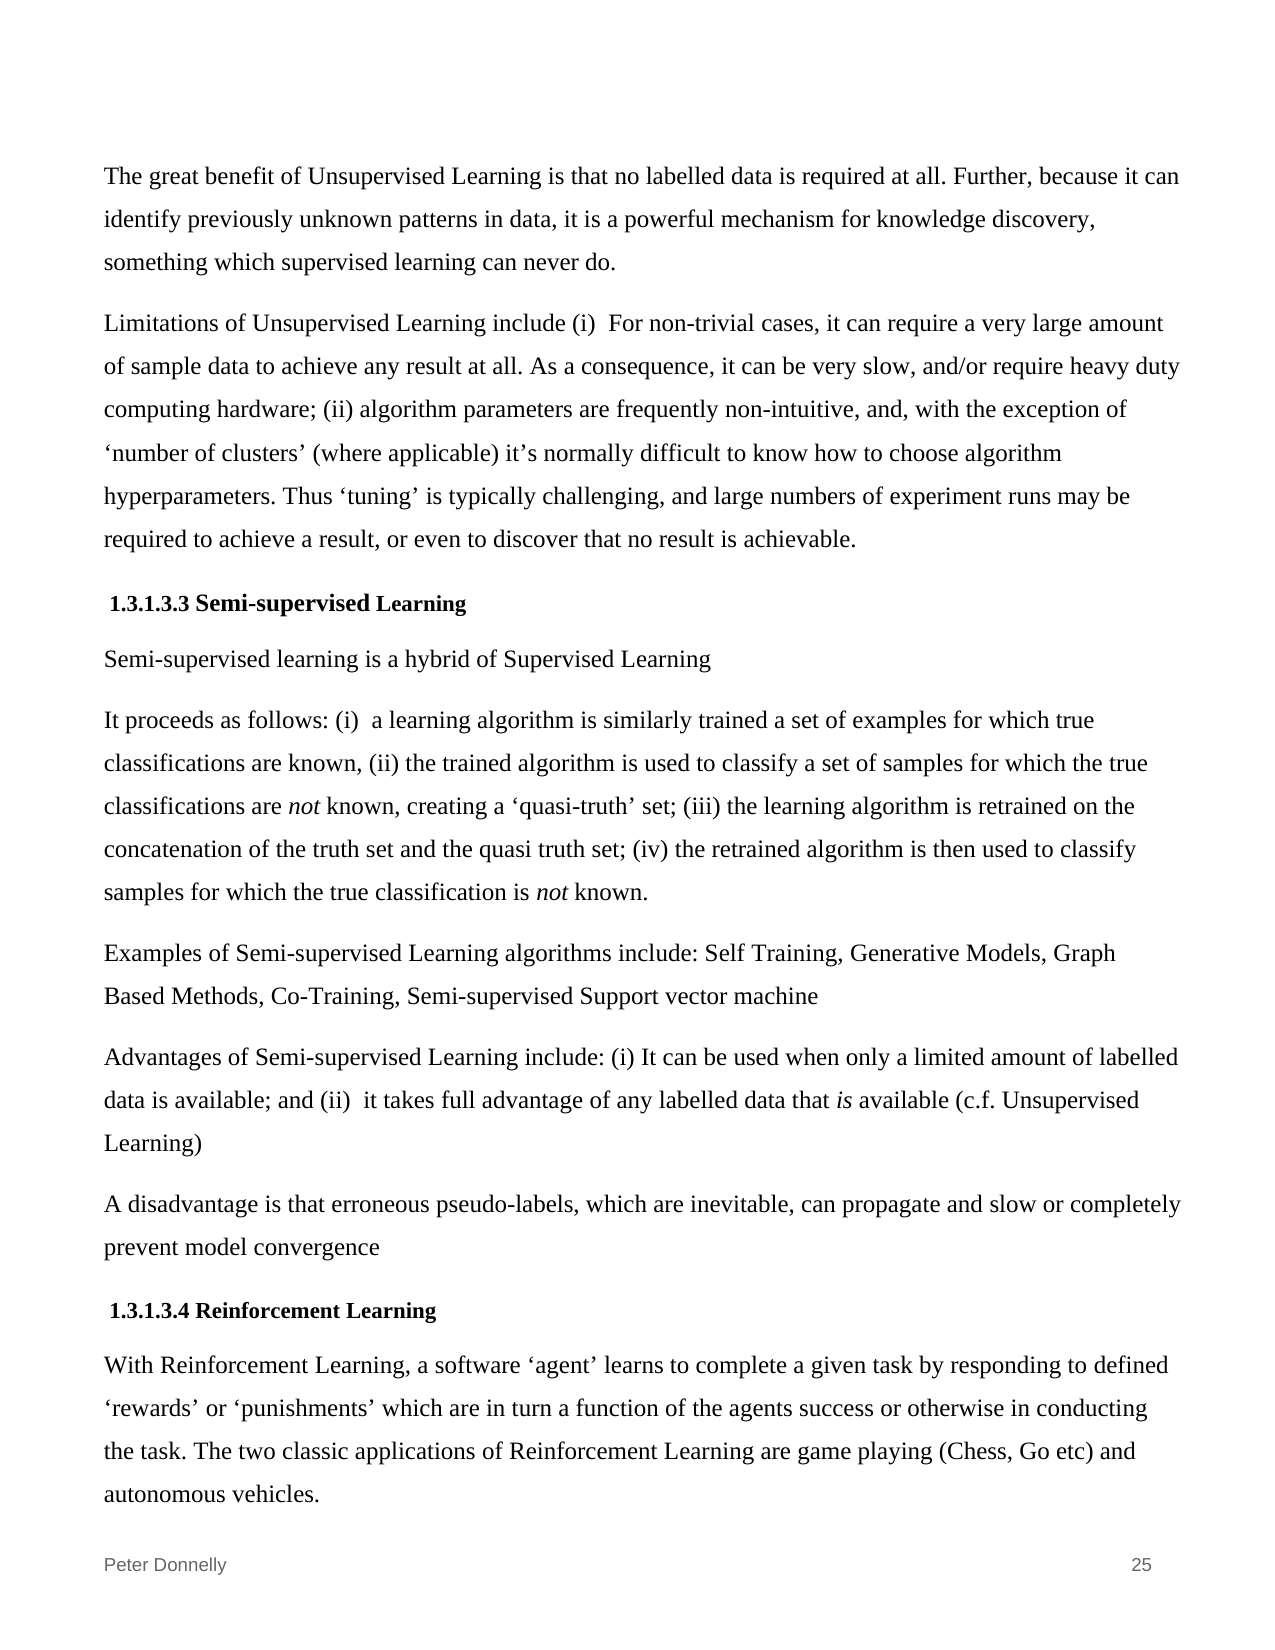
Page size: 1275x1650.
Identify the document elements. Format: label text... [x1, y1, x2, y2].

text With Reinforcement Learning, a software ‘agent’ learns to complete a given task by responding to defined ‘rewards’ or ‘punishments’ which are in turn a function of the agents success or otherwise in conducting the task. The two classic applications of Reinforcement Learning are game playing (Chess, Go etc) and autonomous vehicles. [103, 1350, 1181, 1508]
text Limitations of Unsupervised Learning include (i) For non-trivial cases, it can require a very large amount of sample data to achieve any result at all. As a consequence, it can be very slow, and/or require heavy duty computing hardware; (ii) algorithm parameters are frequently non-intuitive, and, with the exception of ‘number of clusters’ (where applicable) it’s normally difficult to know how to choose algorithm hyperparameters. Thus ‘tuning’ is typically challenging, and large numbers of experiment runs may be required to achieve a result, or even to discover that no result is achievable. [103, 308, 1181, 553]
subtitle Reinforcement Learning [103, 1297, 1181, 1323]
subtitle Semi-supervised Learning [103, 588, 1181, 617]
text A disadvantage is that erroneous pseudo-labels, which are inevitable, can propagate and slow or completely prevent model convergence [103, 1189, 1181, 1261]
text It proceeds as follows: (i) a learning algorithm is similarly trained a set of examples for which true classifications are known, (ii) the trained algorithm is used to classify a set of samples for which the true classifications are not known, creating a ‘quasi-truth’ set; (iii) the learning algorithm is retrained on the concatenation of the truth set and the quasi truth set; (iv) the retrained algorithm is then used to classify samples for which the true classification is not known. [103, 705, 1181, 906]
text Advantages of Semi-supervised Learning include: (i) It can be used when only a limited amount of labelled data is available; and (ii) it takes full advantage of any labelled data that is available (c.f. Unsupervised Learning) [103, 1042, 1181, 1157]
text Examples of Semi-supervised Learning algorithms include: Self Training, Generative Models, Graph Based Methods, Co-Training, Semi-supervised Support vector machine [103, 938, 1181, 1010]
text Semi-supervised learning is a hybrid of Supervised Learning [103, 644, 1181, 673]
text The great benefit of Unsupervised Learning is that no labelled data is required at all. Further, because it can identify previously unknown patterns in data, it is a powerful mechanism for knowledge discovery, something which supervised learning can never do. [103, 161, 1181, 276]
